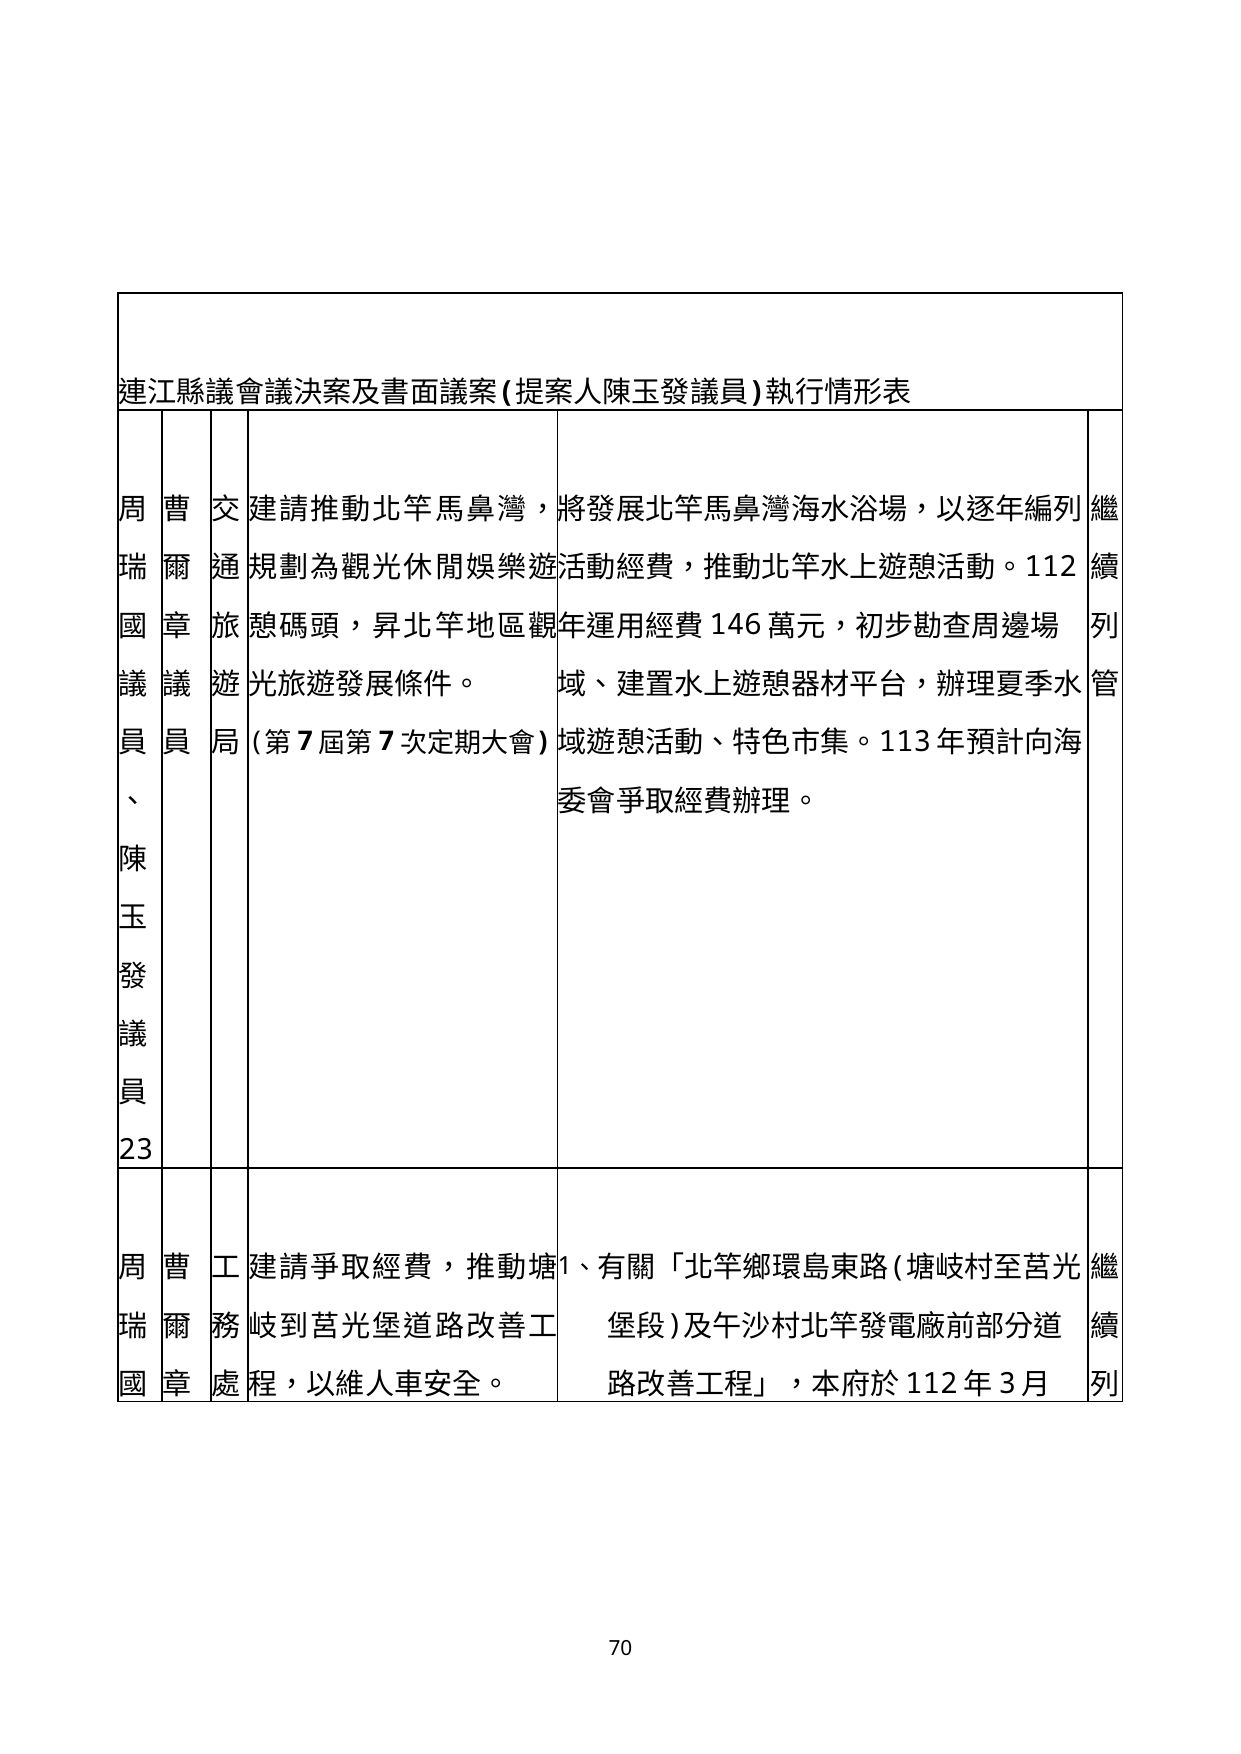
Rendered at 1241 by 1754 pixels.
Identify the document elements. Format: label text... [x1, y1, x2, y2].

table_cell 周瑞國議員 、陳玉發議員 23 [119, 411, 161, 1167]
table_cell 曹爾章議員 [163, 411, 210, 1167]
table_cell 有關「北竿鄉環島東路(塘岐村至莒光堡段)及午沙村北竿發電廠前部分道路改善工程」，本府於112年3月 [558, 1169, 1087, 1401]
table_cell 周瑞國 [119, 1169, 161, 1401]
table_cell 建請爭取經費，推動塘岐到莒光堡道路改善工程，以維人車安全。 [249, 1169, 557, 1401]
table_cell 交通旅遊局 [212, 411, 247, 1167]
table_cell 工務處 [212, 1169, 247, 1401]
table_cell 繼續列管 [1089, 411, 1122, 1167]
table_cell 繼續列 [1089, 1169, 1122, 1401]
table_cell 將發展北竿馬鼻灣海水浴場，以逐年編列活動經費，推動北竿水上遊憩活動。112年運用經費146萬元，初步勘查周邊場域、建置水上遊憩器材平台，辦理夏季水域遊憩活動、特色市集。113年預計向海委會爭取經費辦理。 [558, 411, 1087, 1167]
table_cell 曹爾章 [163, 1169, 210, 1401]
table_header 連江縣議會議決案及書面議案(提案人陳玉發議員)執行情形表 [119, 294, 1122, 409]
table_cell 建請推動北竿馬鼻灣，規劃為觀光休閒娛樂遊憩碼頭，昇北竿地區觀光旅遊發展條件。 (第7屆第7次定期大會) [249, 411, 557, 1167]
